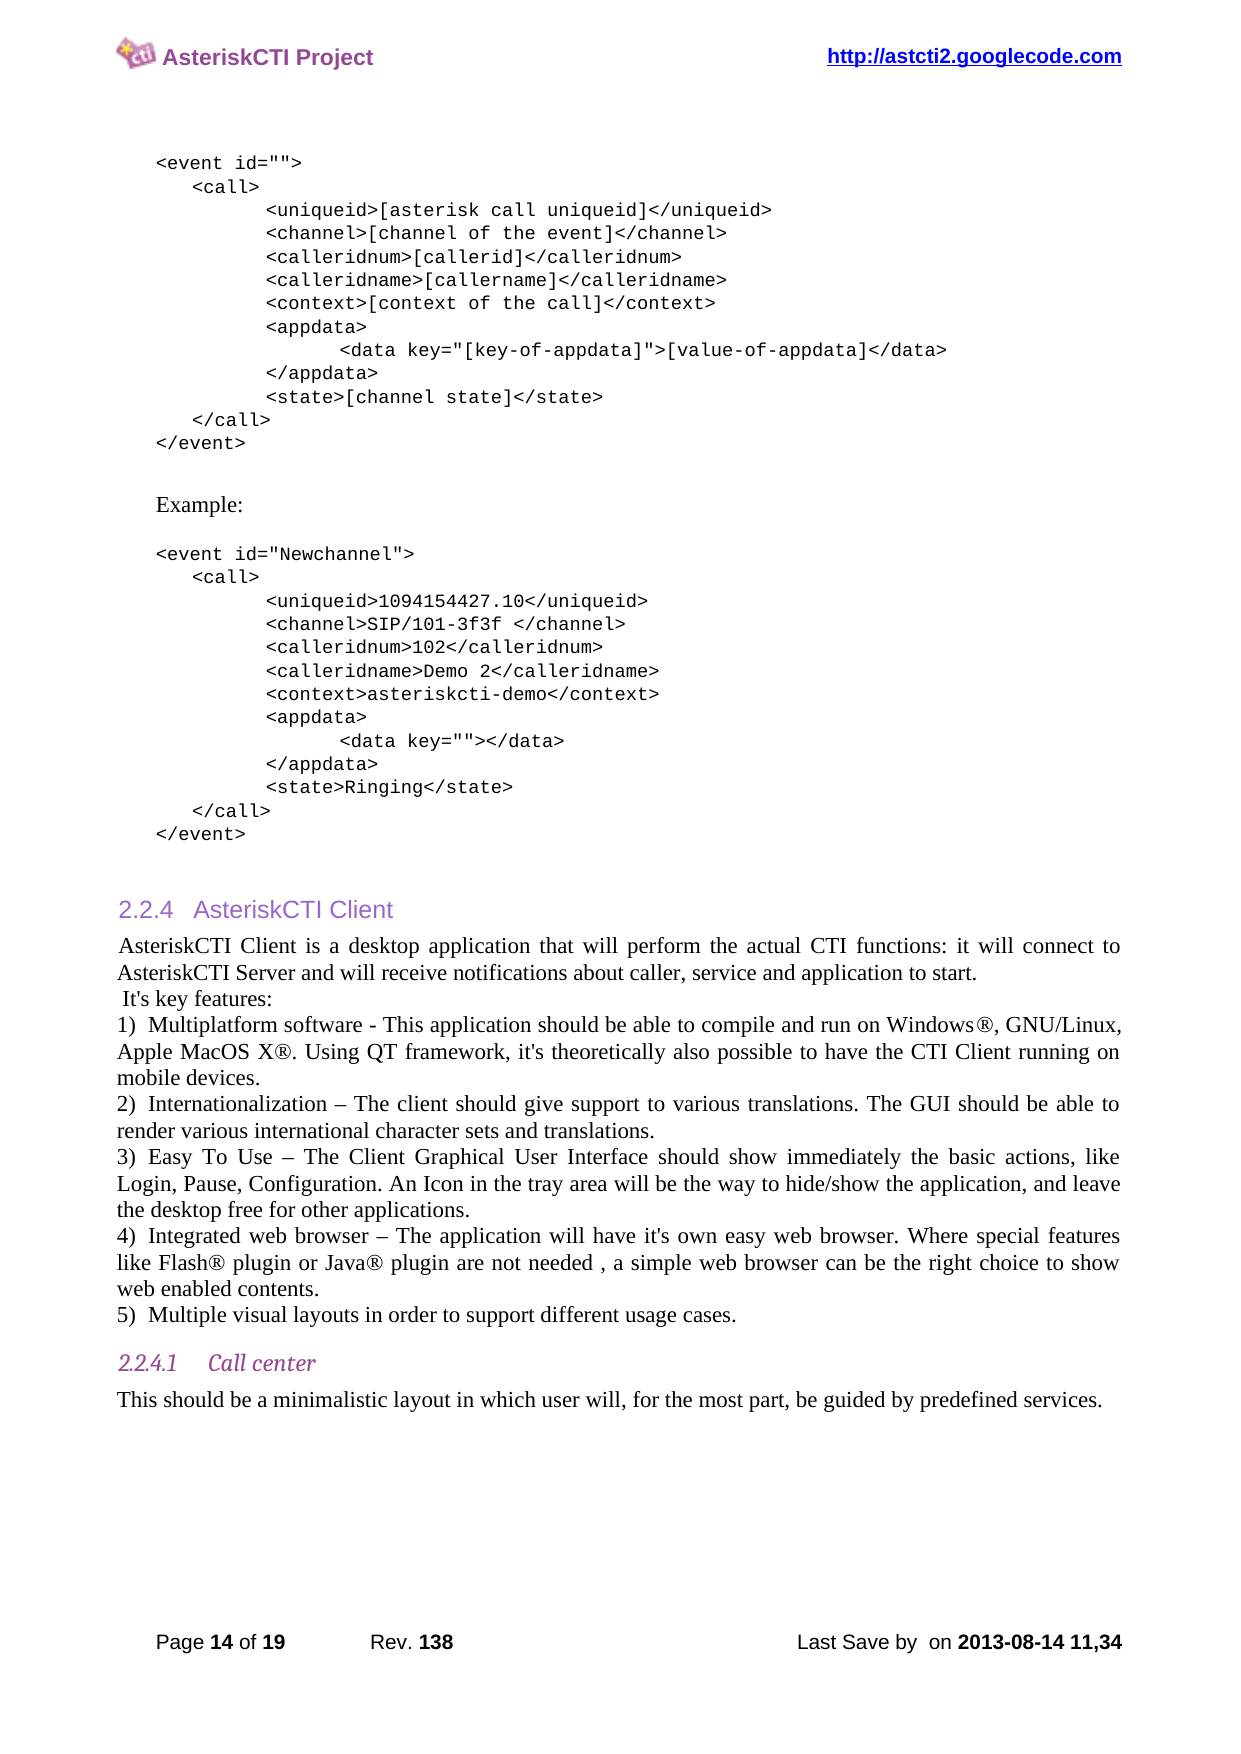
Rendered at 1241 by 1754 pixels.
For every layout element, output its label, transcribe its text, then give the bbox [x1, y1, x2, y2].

text <data key="[key-of-appdata]">[value-of-appdata]</data> [118, 341, 1122, 362]
text <appdata> [118, 708, 1122, 729]
text </event> [118, 825, 1122, 846]
list Internationalization – The client should give support to various translations. The GUI should be able to render various international character sets and translations. [117, 1091, 1122, 1143]
text <data key=""></data> [118, 731, 1122, 753]
list Multiple visual layouts in order to support different usage cases. [117, 1301, 1122, 1328]
text <channel>[channel of the event]</channel> [118, 224, 1122, 245]
text <context>[context of the call]</context> [118, 294, 1122, 315]
text <uniqueid>[asterisk call uniqueid]</uniqueid> [118, 201, 1122, 222]
text <uniqueid>1094154427.10</uniqueid> [118, 591, 1122, 613]
text <call> [118, 177, 1122, 199]
text <state>Ringing</state> [118, 778, 1122, 799]
list Integrated web browser – The application will have it's own easy web browser. Where special features like Flash® plugin or Java® plugin are not needed , a simple web browser can be the right choice to show web enabled contents. [117, 1222, 1122, 1301]
text This should be a minimalistic layout in which user will, for the most part, be guided by predefined services. [117, 1386, 1122, 1412]
list Easy To Use – The Client Graphical User Interface should show immediately the basic actions, like Login, Pause, Configuration. An Icon in the tray area will be the way to hide/show the application, and leave the desktop free for other applications. [117, 1143, 1122, 1222]
text <event id="Newchannel"> [118, 545, 1122, 566]
text </event> [118, 434, 1122, 455]
picture [116, 34, 157, 74]
text <event id=""> [118, 154, 1122, 175]
text <calleridnum>[callerid]</calleridnum> [118, 247, 1122, 269]
text </call> [118, 801, 1122, 823]
text <context>asteriskcti-demo</context> [118, 685, 1122, 706]
subtitle Call center [118, 1348, 1122, 1377]
text <calleridname>[callername]</calleridname> [118, 271, 1122, 292]
text <calleridname>Demo 2</calleridname> [118, 661, 1122, 683]
text AsteriskCTI Client is a desktop application that will perform the actual CTI functions: it will connect to AsteriskCTI Server and will receive notifications about caller, service and application to start. [117, 932, 1122, 985]
text <channel>SIP/101-3f3f </channel> [118, 615, 1122, 636]
text It's key features: [117, 985, 1122, 1011]
text Example: [118, 491, 1122, 517]
text </appdata> [118, 755, 1122, 776]
text </appdata> [118, 364, 1122, 385]
list Multiplatform software - This application should be able to compile and run on Windows®, GNU/Linux, Apple MacOS X®. Using QT framework, it's theoretically also possible to have the CTI Client running on mobile devices. [117, 1011, 1122, 1091]
text <state>[channel state]</state> [118, 387, 1122, 409]
subtitle AsteriskCTI Client [118, 895, 1122, 924]
text <calleridnum>102</calleridnum> [118, 638, 1122, 659]
text <call> [118, 568, 1122, 589]
text <appdata> [118, 317, 1122, 339]
text </call> [118, 411, 1122, 432]
